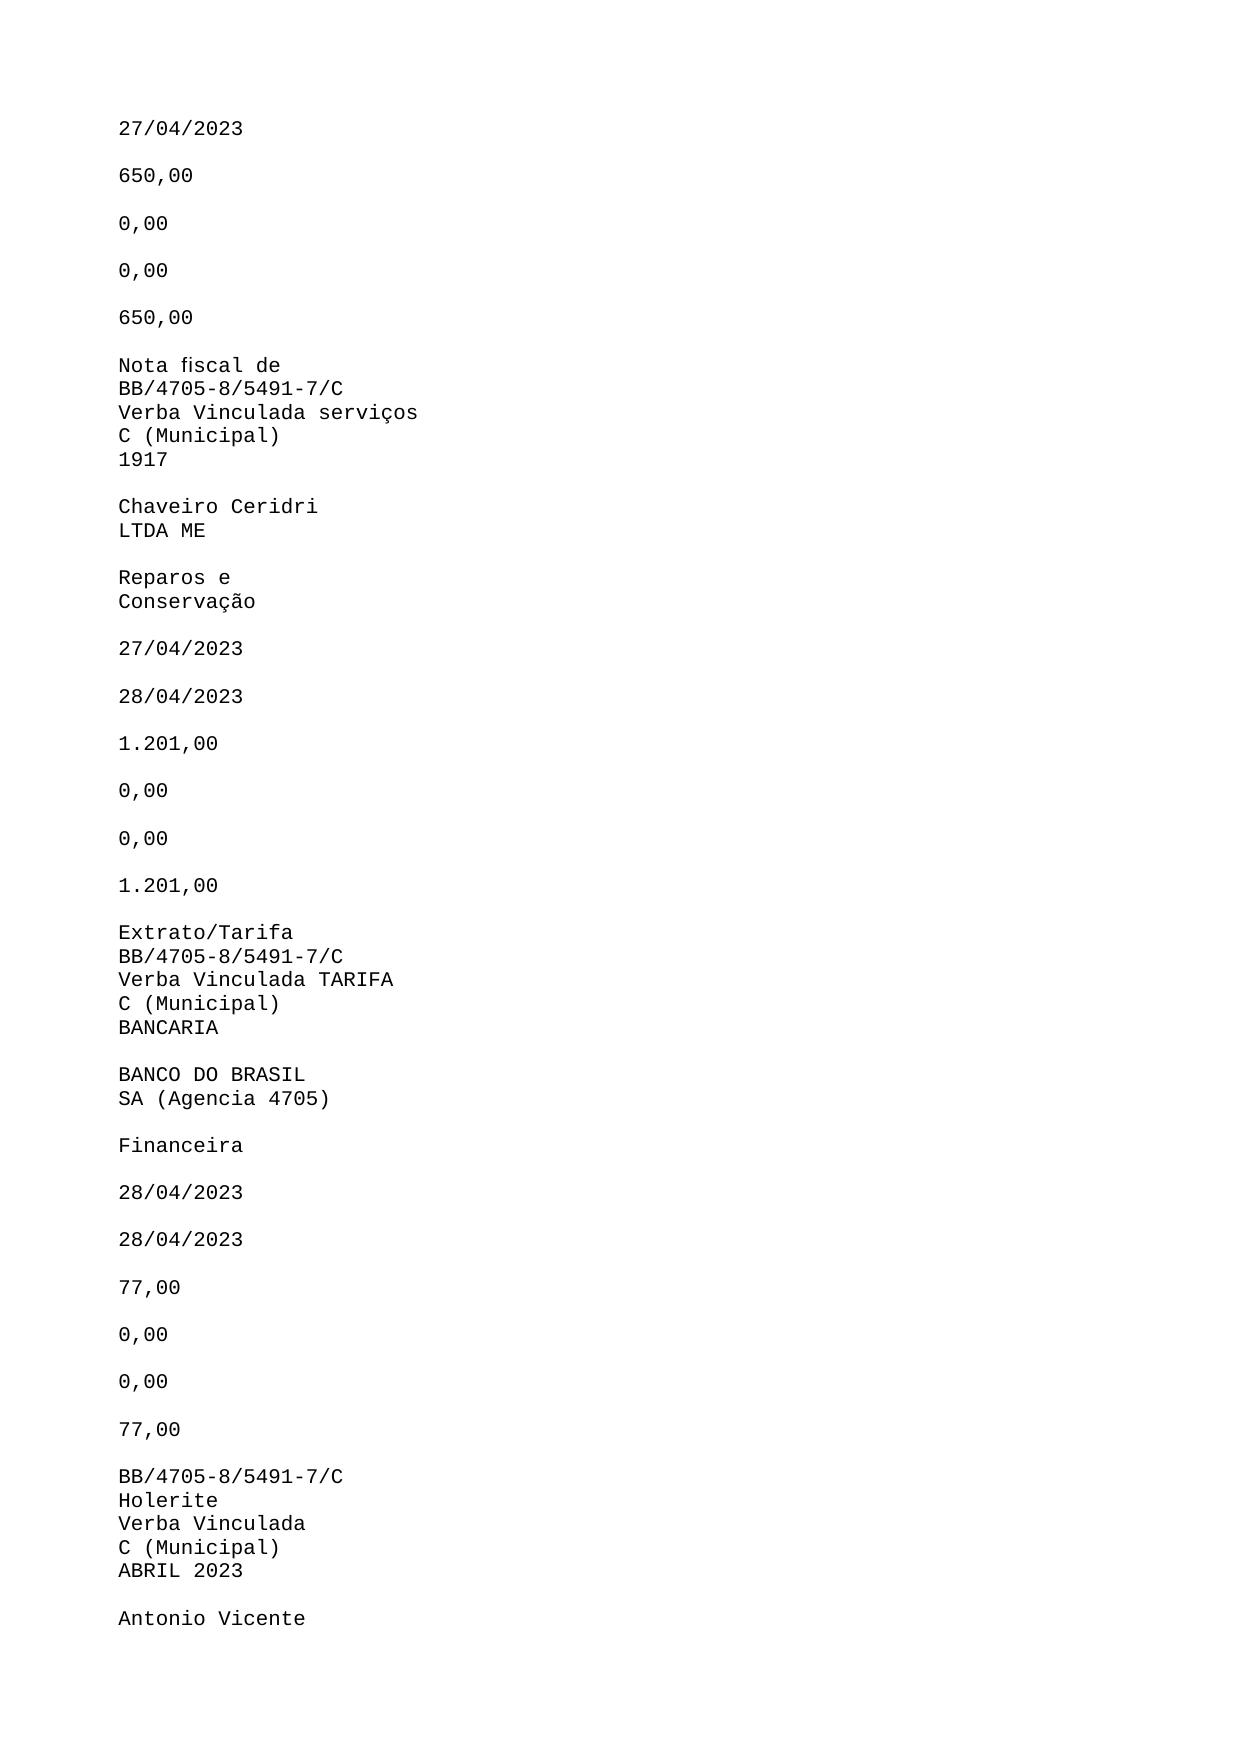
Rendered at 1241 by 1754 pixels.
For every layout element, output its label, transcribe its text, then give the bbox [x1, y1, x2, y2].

text 1.201,00 [118, 733, 1122, 757]
text 650,00 [118, 307, 1122, 331]
text Antonio Vicente [118, 1608, 1122, 1631]
text 650,00 [118, 165, 1122, 189]
text 27/04/2023 [118, 638, 1122, 662]
text Chaveiro Ceridri [118, 496, 1122, 520]
text 28/04/2023 [118, 686, 1122, 709]
text BB/4705-8/5491-7/C [118, 1466, 1122, 1489]
text BB/4705-8/5491-7/C [118, 946, 1122, 969]
text BB/4705-8/5491-7/C [118, 378, 1122, 402]
text 0,00 [118, 780, 1122, 804]
text Financeira [118, 1135, 1122, 1158]
text ABRIL 2023 [118, 1561, 1122, 1584]
text 0,00 [118, 1324, 1122, 1348]
text 1.201,00 [118, 875, 1122, 898]
text 28/04/2023 [118, 1229, 1122, 1253]
text BANCARIA [118, 1017, 1122, 1040]
text Holerite [118, 1489, 1122, 1513]
text C (Municipal) [118, 993, 1122, 1017]
text 27/04/2023 [118, 118, 1122, 142]
text 0,00 [118, 213, 1122, 236]
text 0,00 [118, 827, 1122, 851]
text Nota ﬁscal de [118, 354, 1122, 378]
text Extrato/Tarifa [118, 922, 1122, 946]
text BANCO DO BRASIL [118, 1064, 1122, 1088]
text Conservação [118, 591, 1122, 615]
text Verba Vinculada TARIFA [118, 969, 1122, 993]
text Verba Vinculada [118, 1513, 1122, 1537]
text SA (Agencia 4705) [118, 1088, 1122, 1111]
text C (Municipal) [118, 426, 1122, 449]
text 28/04/2023 [118, 1182, 1122, 1206]
text 1917 [118, 449, 1122, 473]
text 77,00 [118, 1419, 1122, 1442]
text LTDA ME [118, 520, 1122, 544]
text 77,00 [118, 1277, 1122, 1300]
text C (Municipal) [118, 1537, 1122, 1561]
text 0,00 [118, 1371, 1122, 1395]
text Verba Vinculada serviços [118, 402, 1122, 426]
text Reparos e [118, 567, 1122, 591]
text 0,00 [118, 260, 1122, 284]
